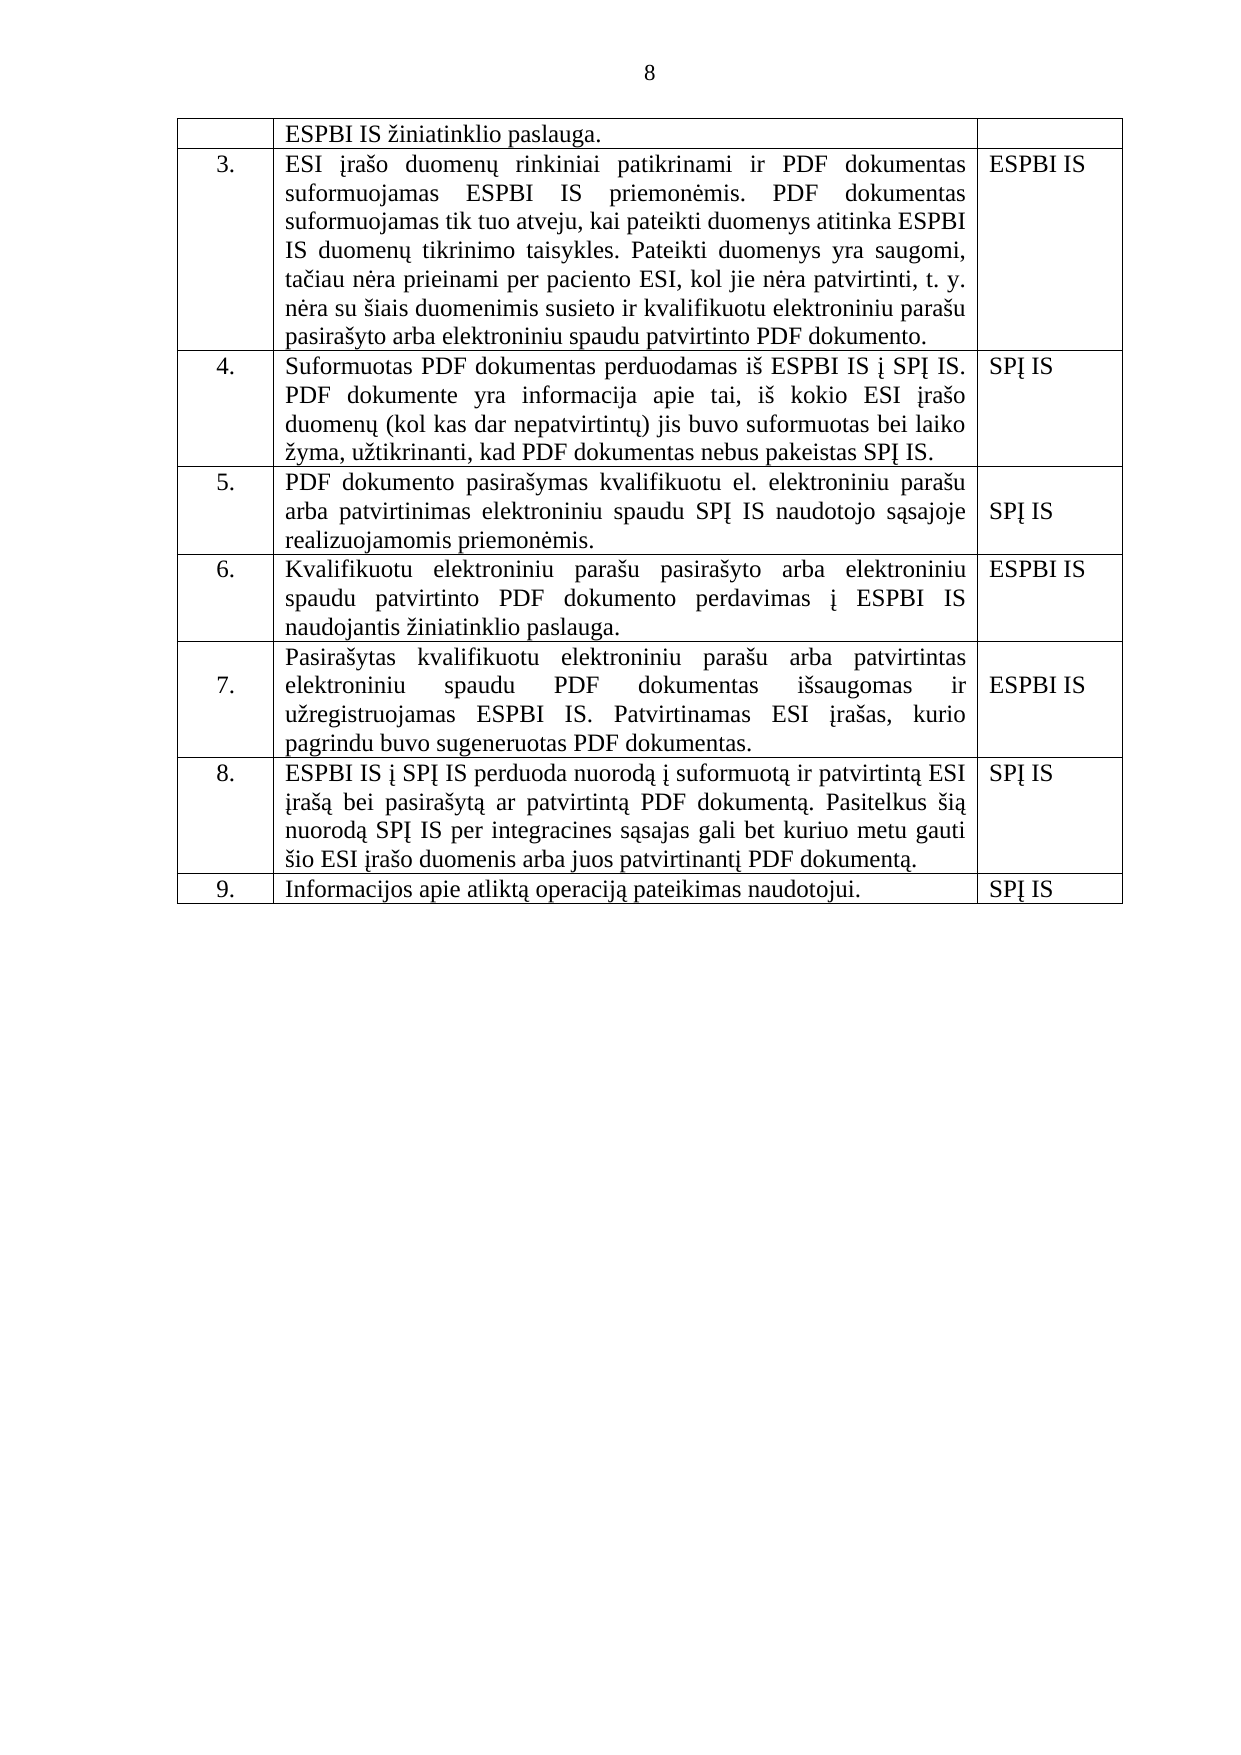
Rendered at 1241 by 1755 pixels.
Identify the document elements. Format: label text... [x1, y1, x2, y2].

table_cell 5. [178, 467, 273, 553]
table_cell PDF dokumento pasirašymas kvalifikuotu el. elektroniniu parašu arba patvirtinimas elektroniniu spaudu SPĮ IS naudotojo sąsajoje realizuojamomis priemonėmis. [274, 467, 977, 553]
table_cell 7. [178, 642, 273, 757]
table_cell [978, 119, 1122, 148]
table_cell Pasirašytas kvalifikuotu elektroniniu parašu arba patvirtintas elektroniniu spaudu PDF dokumentas išsaugomas ir užregistruojamas ESPBI IS. Patvirtinamas ESI įrašas, kurio pagrindu buvo sugeneruotas PDF dokumentas. [274, 642, 977, 757]
table_cell SPĮ IS [978, 467, 1122, 553]
table_cell 9. [178, 874, 273, 903]
table_cell SPĮ IS [978, 758, 1122, 873]
table_cell Suformuotas PDF dokumentas perduodamas iš ESPBI IS į SPĮ IS. PDF dokumente yra informacija apie tai, iš kokio ESI įrašo duomenų (kol kas dar nepatvirtintų) jis buvo suformuotas bei laiko žyma, užtikrinanti, kad PDF dokumentas nebus pakeistas SPĮ IS. [274, 351, 977, 466]
table_cell ESPBI IS [978, 642, 1122, 757]
table_cell [178, 119, 273, 148]
table_cell 3. [178, 149, 273, 350]
table_cell 8. [178, 758, 273, 873]
table_cell Kvalifikuotu elektroniniu parašu pasirašyto arba elektroniniu spaudu patvirtinto PDF dokumento perdavimas į ESPBI IS naudojantis žiniatinklio paslauga. [274, 555, 977, 641]
table_cell Informacijos apie atliktą operaciją pateikimas naudotojui. [274, 874, 977, 903]
table_cell ESI įrašo duomenų rinkiniai patikrinami ir PDF dokumentas suformuojamas ESPBI IS priemonėmis. PDF dokumentas suformuojamas tik tuo atveju, kai pateikti duomenys atitinka ESPBI IS duomenų tikrinimo taisykles. Pateikti duomenys yra saugomi, tačiau nėra prieinami per paciento ESI, kol jie nėra patvirtinti, t. y. nėra su šiais duomenimis susieto ir kvalifikuotu elektroniniu parašu pasirašyto arba elektroniniu spaudu patvirtinto PDF dokumento. [274, 149, 977, 350]
table_cell 6. [178, 555, 273, 641]
table_cell ESPBI IS į SPĮ IS perduoda nuorodą į suformuotą ir patvirtintą ESI įrašą bei pasirašytą ar patvirtintą PDF dokumentą. Pasitelkus šią nuorodą SPĮ IS per integracines sąsajas gali bet kuriuo metu gauti šio ESI įrašo duomenis arba juos patvirtinantį PDF dokumentą. [274, 758, 977, 873]
table_cell ESPBI IS [978, 555, 1122, 641]
table_cell SPĮ IS [978, 351, 1122, 466]
table_cell 4. [178, 351, 273, 466]
table_cell ESPBI IS [978, 149, 1122, 350]
table_cell SPĮ IS [978, 874, 1122, 903]
table_cell ESPBI IS žiniatinklio paslauga. [274, 119, 977, 148]
